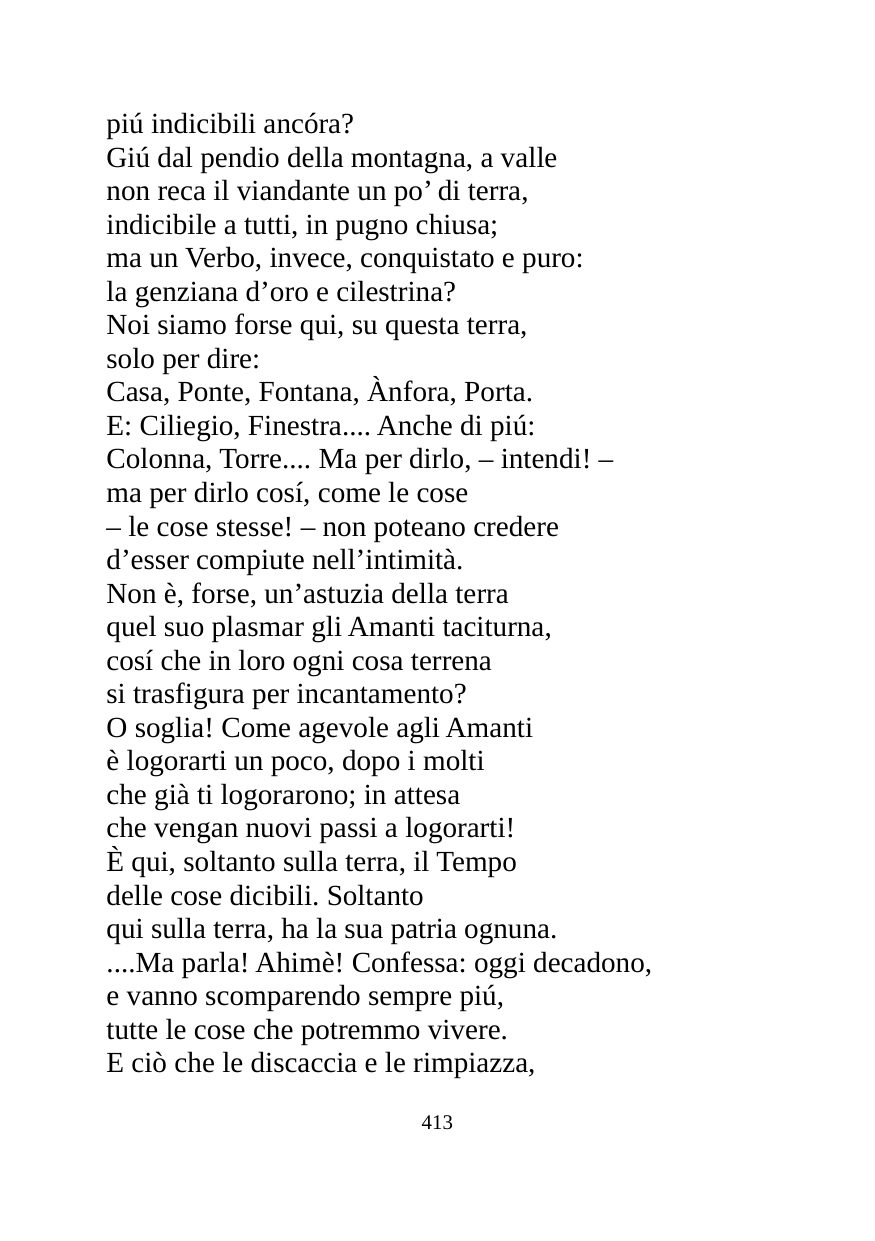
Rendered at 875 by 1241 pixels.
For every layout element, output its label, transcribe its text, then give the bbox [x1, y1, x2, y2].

text piú indicibili ancóra? Giú dal pendio della montagna, a valle non reca il viandante un po’ di terra, indicibile a tutti, in pugno chiusa; ma un Verbo, invece, conquistato e puro: la genziana d’oro e cilestrina? Noi siamo forse qui, su questa terra, solo per dire: Casa, Ponte, Fontana, Ànfora, Porta. E: Ciliegio, Finestra.... Anche di piú: Colonna, Torre.... Ma per dirlo, – intendi! – ma per dirlo cosí, come le cose – le cose stesse! – non poteano credere d’esser compiute nell’intimità. Non è, forse, un’astuzia della terra quel suo plasmar gli Amanti taciturna, cosí che in loro ogni cosa terrena si trasfigura per incantamento? O soglia! Come agevole agli Amanti è logorarti un poco, dopo i molti che già ti logorarono; in attesa che vengan nuovi passi a logorarti! È qui, soltanto sulla terra, il Tempo delle cose dicibili. Soltanto qui sulla terra, ha la sua patria ognuna. ....Ma parla! Ahimè! Confessa: oggi decadono, e vanno scomparendo sempre piú, tutte le cose che potremmo vivere. E ciò che le discaccia e le rimpiazza, [106, 106, 768, 1079]
